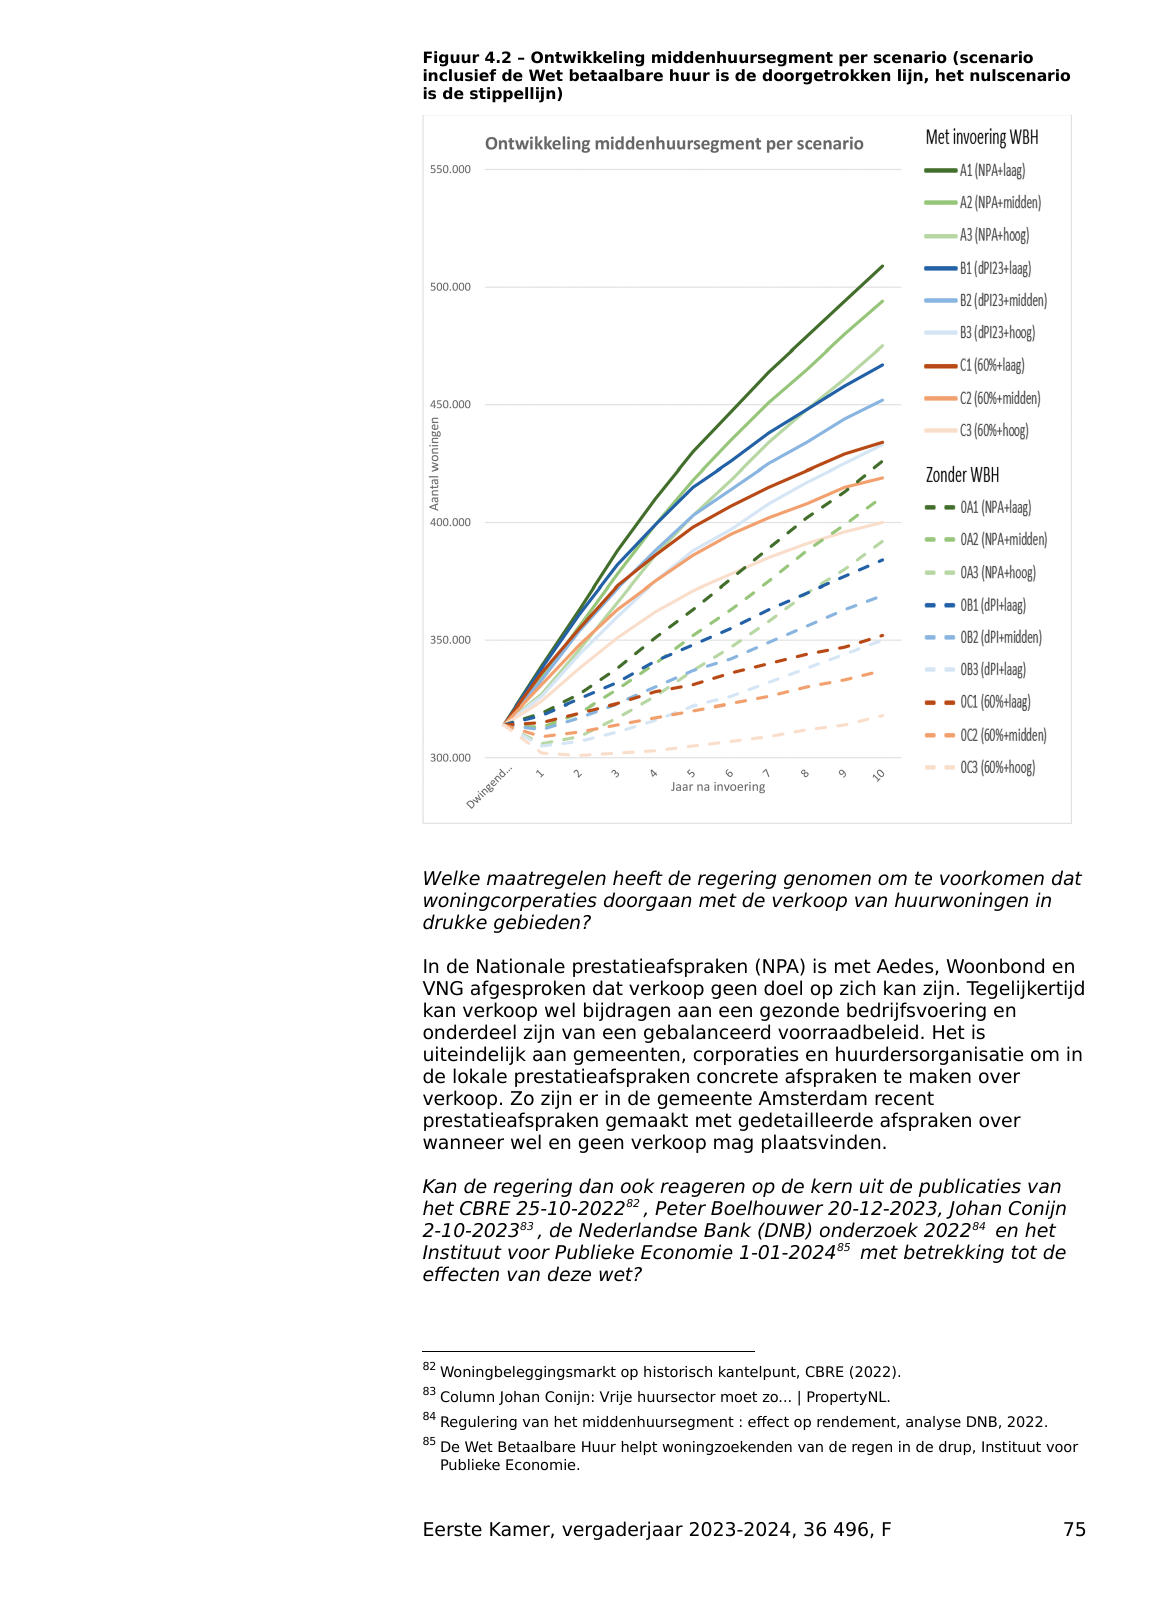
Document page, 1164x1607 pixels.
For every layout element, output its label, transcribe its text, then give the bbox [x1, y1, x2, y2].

text Welke maatregelen heeft de regering genomen om te voorkomen dat woningcorperaties doorgaan met de verkoop van huurwoningen in drukke gebieden? [422, 868, 1087, 934]
text Woningbeleggingsmarkt op historisch kantelpunt, CBRE (2022). [422, 1360, 1087, 1382]
text Kan de regering dan ook reageren op de kern uit de publicaties van het CBRE 25-10-2022, Peter Boelhouwer 20-12-2023, Johan Conijn 2-10-2023, de Nederlandse Bank (DNB) onderzoek 2022 en het Instituut voor Publieke Economie 1-01-2024 met betrekking tot de effecten van deze wet? [422, 1176, 1087, 1286]
picture [422, 115, 1072, 824]
text Column Johan Conijn: Vrije huursector moet zo... | PropertyNL. [422, 1385, 1087, 1407]
text De Wet Betaalbare Huur helpt woningzoekenden van de regen in de drup, Instituut voor Publieke Economie. [422, 1435, 1087, 1474]
text In de Nationale prestatieafspraken (NPA) is met Aedes, Woonbond en VNG afgesproken dat verkoop geen doel op zich kan zijn. Tegelijkertijd kan verkoop wel bijdragen aan een gezonde bedrijfsvoering en onderdeel zijn van een gebalanceerd voorraadbeleid. Het is uiteindelijk aan gemeenten, corporaties en huurdersorganisatie om in de lokale prestatieafspraken concrete afspraken te maken over verkoop. Zo zijn er in de gemeente Amsterdam recent prestatieafspraken gemaakt met gedetailleerde afspraken over wanneer wel en geen verkoop mag plaatsvinden. [422, 956, 1087, 1154]
text Figuur 4.2 – Ontwikkeling middenhuursegment per scenario (scenario inclusief de Wet betaalbare huur is de doorgetrokken lijn, het nulscenario is de stippellijn) [422, 49, 1072, 103]
text Regulering van het middenhuursegment : effect op rendement, analyse DNB, 2022. [422, 1410, 1087, 1432]
